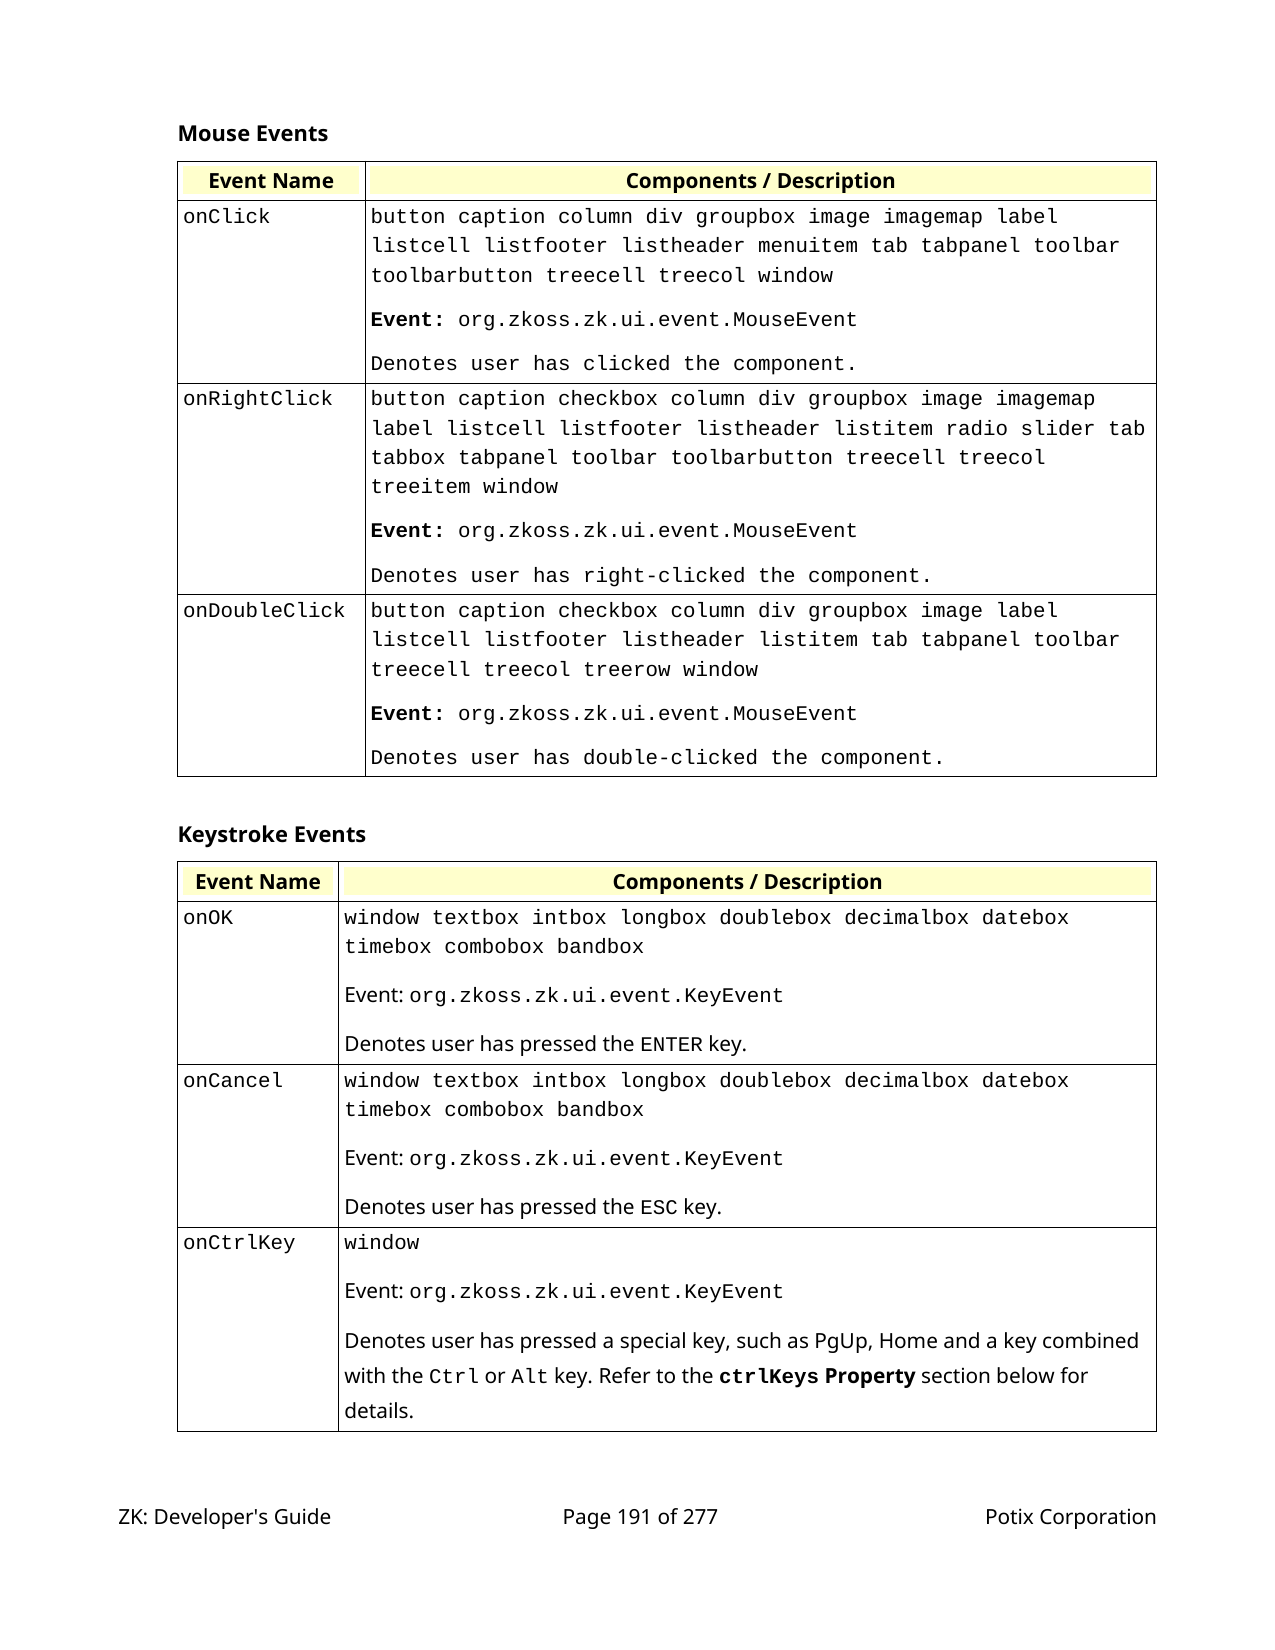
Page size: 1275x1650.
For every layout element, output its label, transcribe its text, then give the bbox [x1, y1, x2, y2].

table_cell button caption column div groupbox image imagemap label listcell listfooter listheader menuitem tab tabpanel toolbar toolbarbutton treecell treecol window Event: org.zkoss.zk.ui.event.MouseEvent Denotes user has clicked the component. [366, 201, 1156, 382]
table_cell button caption checkbox column div groupbox image label listcell listfooter listheader listitem tab tabpanel toolbar treecell treecol treerow window Event: org.zkoss.zk.ui.event.MouseEvent Denotes user has double-clicked the component. [366, 595, 1156, 776]
table_cell window Event: org.zkoss.zk.ui.event.KeyEvent Denotes user has pressed a special key, such as PgUp, Home and a key combined with the Ctrl or Alt key. Refer to the ctrlKeys Property section below for details. [339, 1228, 1156, 1431]
table_cell onOK [178, 902, 338, 1064]
table_header Components / Description [366, 162, 1156, 200]
table_header Components / Description [339, 862, 1156, 901]
table_header Event Name [178, 162, 365, 200]
table_header Event Name [178, 862, 338, 901]
table_cell onCancel [178, 1065, 338, 1227]
table_cell onCtrlKey [178, 1228, 338, 1431]
table_cell window textbox intbox longbox doublebox decimalbox datebox timebox combobox bandbox Event: org.zkoss.zk.ui.event.KeyEvent Denotes user has pressed the ENTER key. [339, 902, 1156, 1064]
table_cell button caption checkbox column div groupbox image imagemap label listcell listfooter listheader listitem radio slider tab tabbox tabpanel toolbar toolbarbutton treecell treecol treeitem window Event: org.zkoss.zk.ui.event.MouseEvent Denotes user has right-clicked the component. [366, 384, 1156, 594]
table_cell onClick [178, 201, 365, 382]
subtitle Keystroke Events [177, 819, 1157, 849]
subtitle Mouse Events [177, 118, 1157, 148]
table_cell onDoubleClick [178, 595, 365, 776]
table_cell window textbox intbox longbox doublebox decimalbox datebox timebox combobox bandbox Event: org.zkoss.zk.ui.event.KeyEvent Denotes user has pressed the ESC key. [339, 1065, 1156, 1227]
table_cell onRightClick [178, 384, 365, 594]
